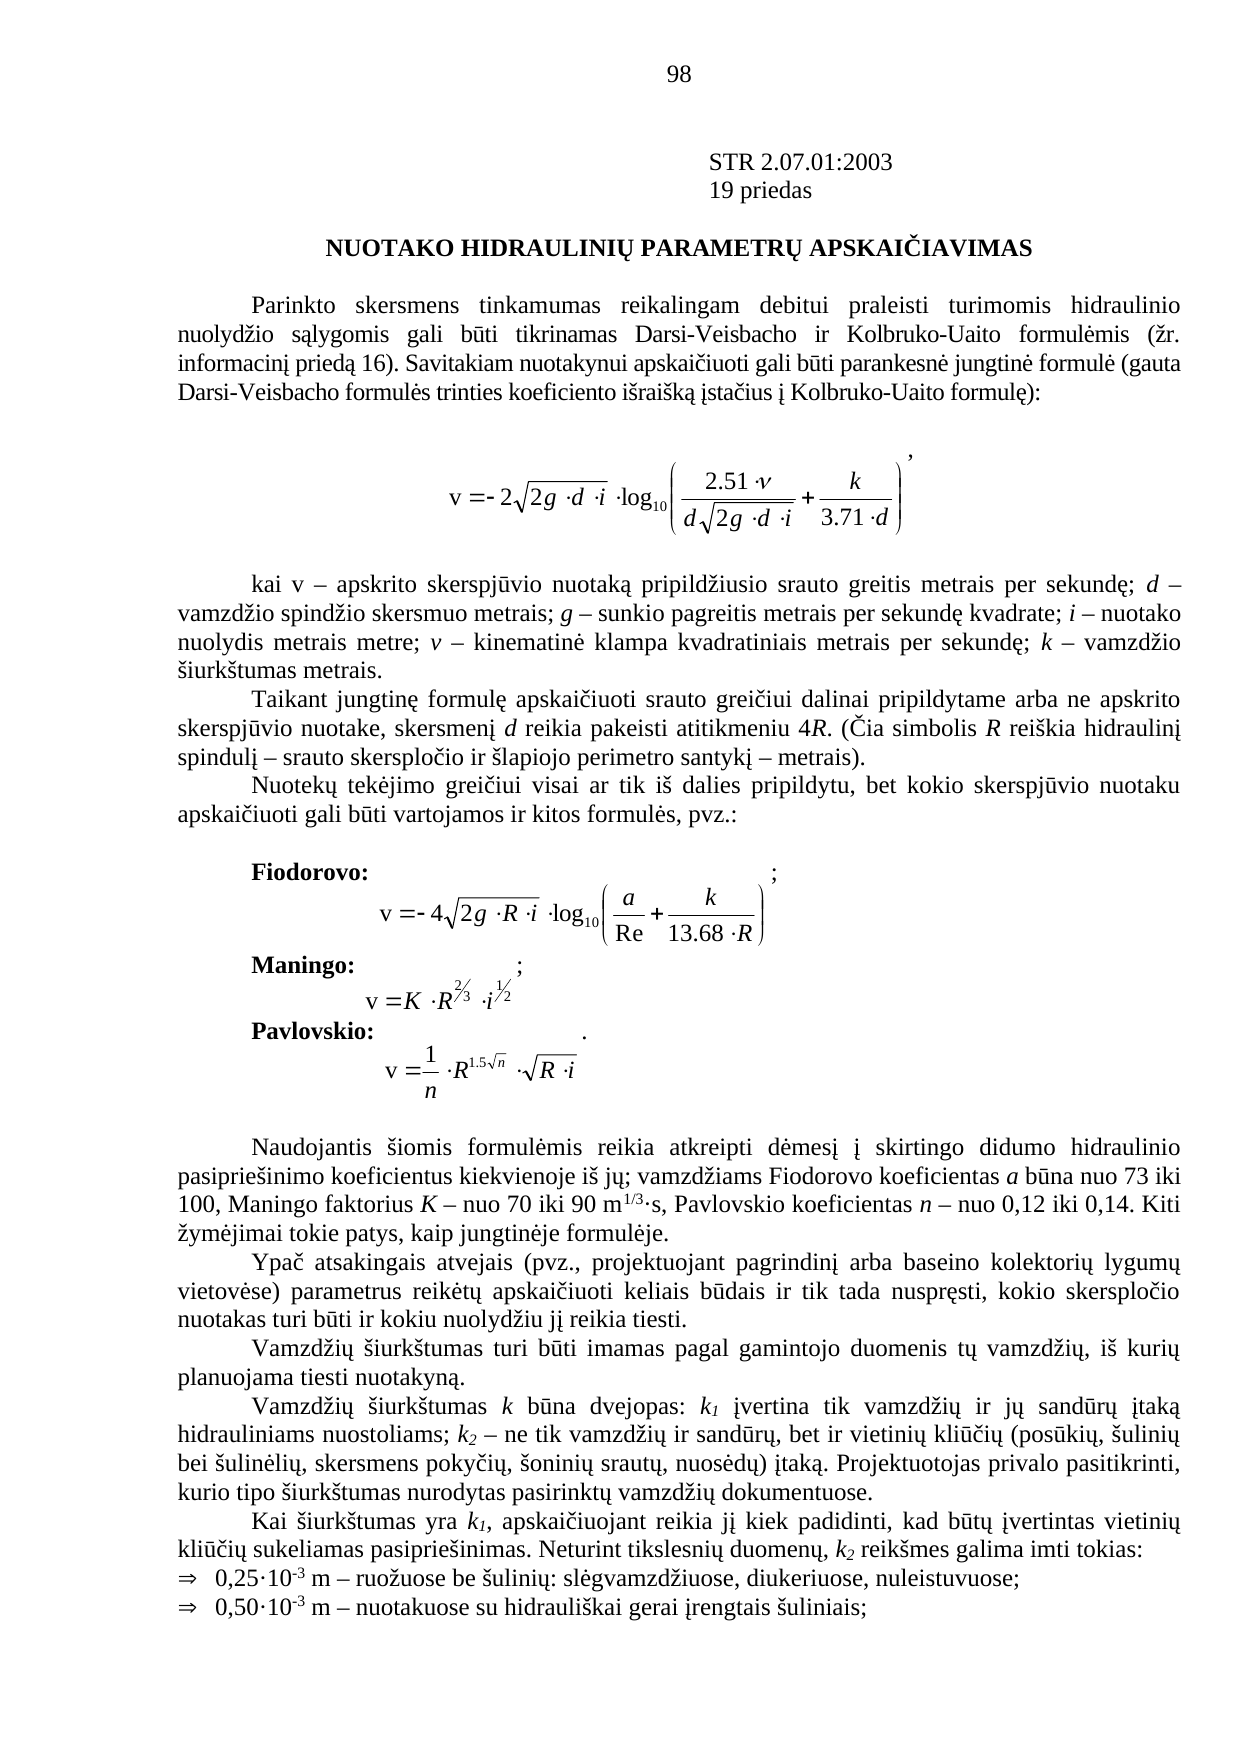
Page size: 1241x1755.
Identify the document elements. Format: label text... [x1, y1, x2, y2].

text STR 2.07.01:2003 [177, 147, 1181, 176]
text kai v – apskrito skerspjūvio nuotaką pripildžiusio srauto greitis metrais per sekundę; d – vamzdžio spindžio skersmuo metrais; g – sunkio pagreitis metrais per sekundę kvadrate; i – nuotako nuolydis metrais metre; ν – kinematinė klampa kvadratiniais metrais per sekundę; k – vamzdžio šiurkštumas metrais. [177, 569, 1181, 684]
text Fiodorovo: ; [177, 857, 1181, 950]
text Taikant jungtinę formulę apskaičiuoti srauto greičiui dalinai pripildytame arba ne apskrito skerspjūvio nuotake, skersmenį d reikia pakeisti atitikmeniu 4R. (Čia simbolis R reiškia hidraulinį spindulį – srauto skerspločio ir šlapiojo perimetro santykį – metrais). [177, 684, 1181, 771]
text  0,25·10-3 m – ruožuose be šulinių: slėgvamzdžiuose, diukeriuose, nuleistuvuose; [177, 1563, 1181, 1592]
text Nuotekų tekėjimo greičiui visai ar tik iš dalies pripildytu, bet kokio skerspjūvio nuotaku apskaičiuoti gali būti vartojamos ir kitos formulės, pvz.: [177, 771, 1181, 828]
text Ypač atsakingais atvejais (pvz., projektuojant pagrindinį arba baseino kolektorių lygumų vietovėse) parametrus reikėtų apskaičiuoti keliais būdais ir tik tada nuspręsti, kokio skerspločio nuotakas turi būti ir kokiu nuolydžiu jį reikia tiesti. [177, 1247, 1181, 1333]
text 19 priedas [177, 176, 1181, 204]
text Vamzdžių šiurkštumas k būna dvejopas: k1 įvertina tik vamzdžių ir jų sandūrų įtaką hidrauliniams nuostoliams; k2 – ne tik vamzdžių ir sandūrų, bet ir vietinių kliūčių (posūkių, šulinių bei šulinėlių, skersmens pokyčių, šoninių srautų, nuosėdų) įtaką. Projektuotojas privalo pasitikrinti, kurio tipo šiurkštumas nurodytas pasirinktų vamzdžių dokumentuose. [177, 1391, 1181, 1506]
text NUOTAKO HIDRAULINIŲ PARAMETRŲ APSKAIČIAVIMAS [177, 233, 1181, 262]
text  0,50·10-3 m – nuotakuose su hidrauliškai gerai įrengtais šuliniais; [177, 1592, 1181, 1621]
text Kai šiurkštumas yra k1, apskaičiuojant reikia jį kiek padidinti, kad būtų įvertintas vietinių kliūčių sukeliamas pasipriešinimas. Neturint tikslesnių duomenų, k2 reikšmes galima imti tokias: [177, 1506, 1181, 1563]
text Parinkto skersmens tinkamumas reikalingam debitui praleisti turimomis hidraulinio nuolydžio sąlygomis gali būti tikrinamas Darsi-Veisbacho ir Kolbruko-Uaito formulėmis (žr. informacinį priedą 16). Savitakiam nuotakynui apskaičiuoti gali būti parankesnė jungtinė formulė (gauta Darsi-Veisbacho formulės trinties koeficiento išraišką įstačius į Kolbruko-Uaito formulę): [177, 291, 1181, 406]
text Vamzdžių šiurkštumas turi būti imamas pagal gamintojo duomenis tų vamzdžių, iš kurių planuojama tiesti nuotakyną. [177, 1333, 1181, 1391]
text , [177, 434, 1181, 541]
text Maningo: ; [177, 950, 1181, 1016]
text Naudojantis šiomis formulėmis reikia atkreipti dėmesį į skirtingo didumo hidraulinio pasipriešinimo koeficientus kiekvienoje iš jų; vamzdžiams Fiodorovo koeficientas a būna nuo 73 iki 100, Maningo faktorius K – nuo 70 iki 90 m1/3·s, Pavlovskio koeficientas n – nuo 0,12 iki 0,14. Kiti žymėjimai tokie patys, kaip jungtinėje formulėje. [177, 1132, 1181, 1247]
text Pavlovskio: . [177, 1016, 1181, 1103]
